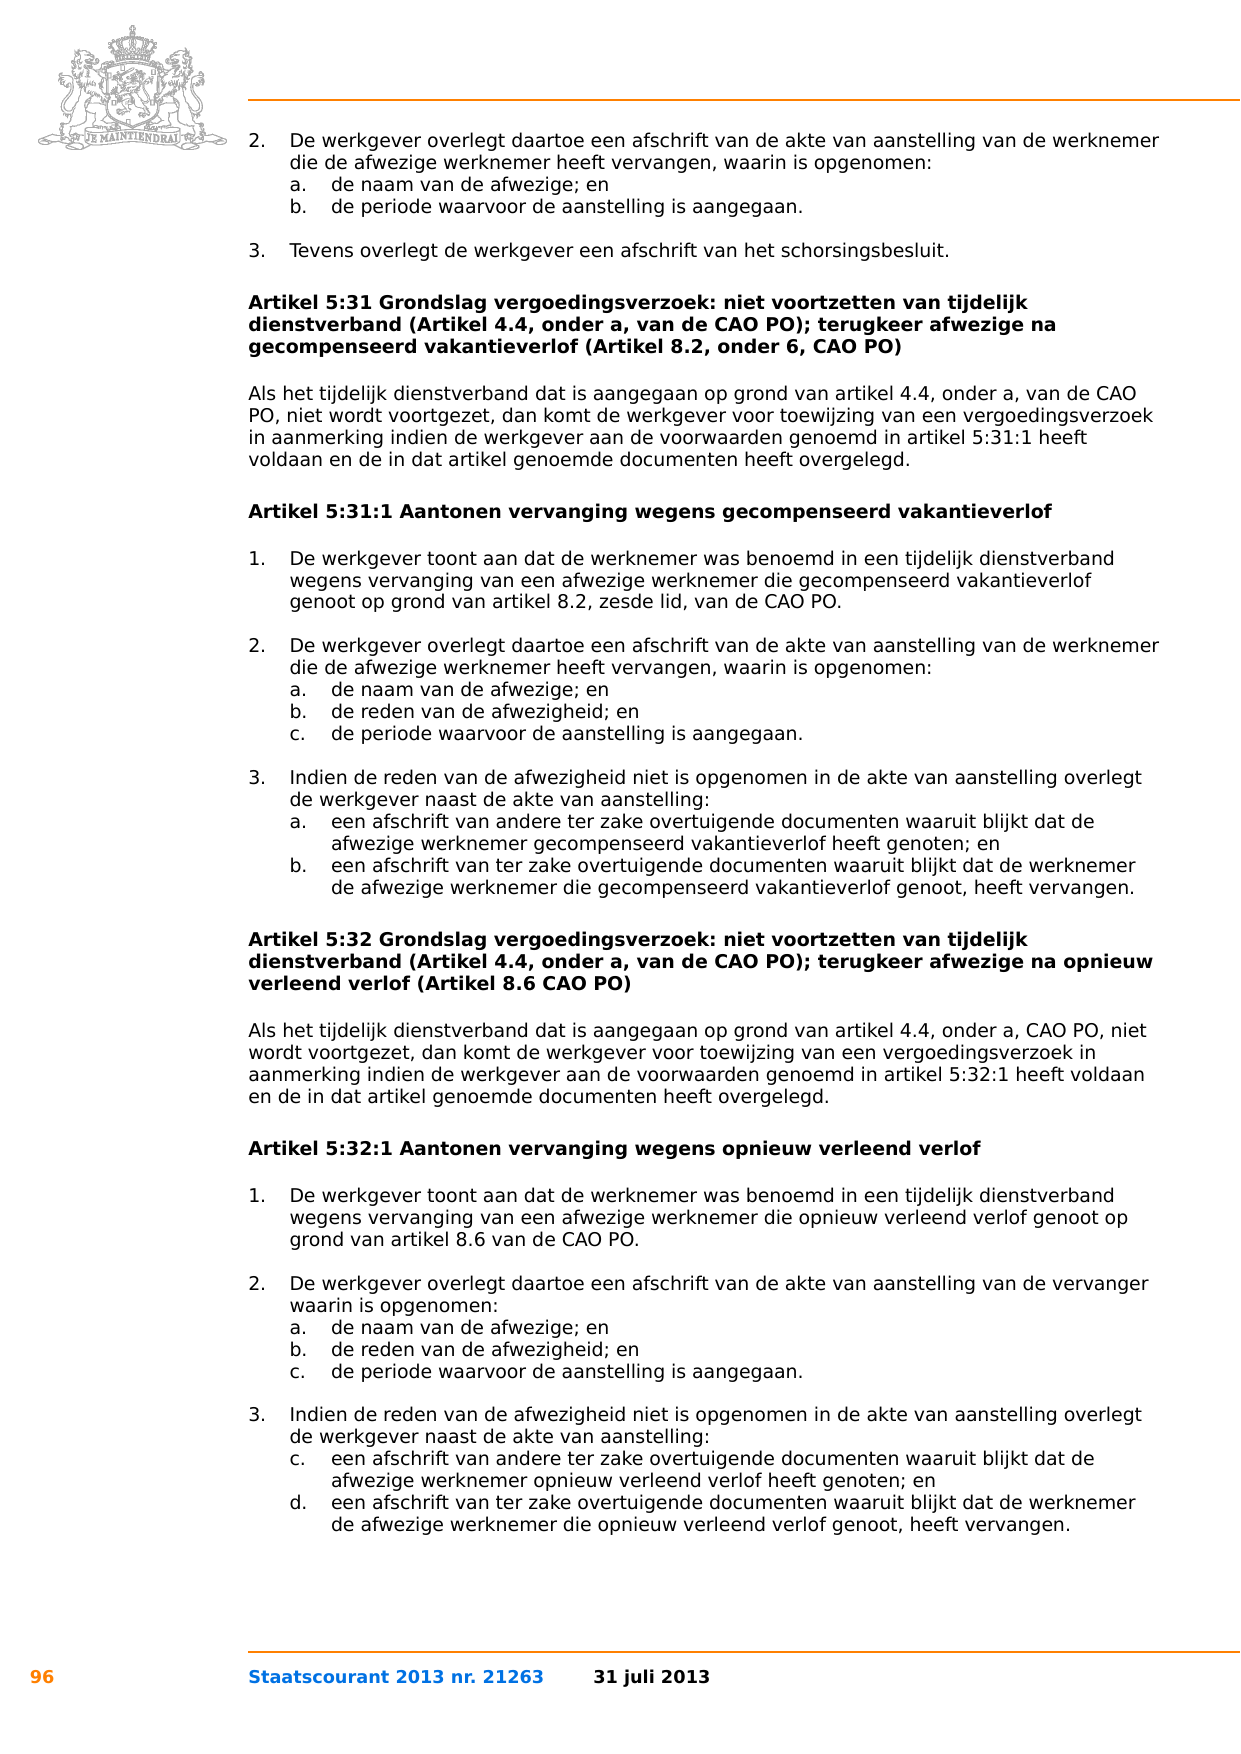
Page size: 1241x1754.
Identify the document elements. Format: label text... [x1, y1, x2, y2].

subtitle Artikel 5:32 Grondslag vergoedingsverzoek: niet voortzetten van tijdelijk dienstverband (Artikel 4.4, onder a, van de CAO PO); terugkeer afwezige na opnieuw verleend verlof (Artikel 8.6 CAO PO) [248, 929, 1163, 995]
text 3. Indien de reden van de afwezigheid niet is opgenomen in de akte van aanstelling overlegt de werkgever naast de akte van aanstelling: [248, 1404, 1163, 1448]
text a. de naam van de afwezige; en [289, 174, 1163, 196]
text c. de periode waarvoor de aanstelling is aangegaan. [289, 1361, 1163, 1382]
text Als het tijdelijk dienstverband dat is aangegaan op grond van artikel 4.4, onder a, CAO PO, niet wordt voortgezet, dan komt de werkgever voor toewijzing van een vergoedingsverzoek in aanmerking indien de werkgever aan de voorwaarden genoemd in artikel 5:32:1 heeft voldaan en de in dat artikel genoemde documenten heeft overgelegd. [248, 1020, 1163, 1108]
text 1. De werkgever toont aan dat de werknemer was benoemd in een tijdelijk dienstverband wegens vervanging van een afwezige werknemer die opnieuw verleend verlof genoot op grond van artikel 8.6 van de CAO PO. [248, 1185, 1163, 1251]
subtitle Artikel 5:31 Grondslag vergoedingsverzoek: niet voortzetten van tijdelijk dienstverband (Artikel 4.4, onder a, van de CAO PO); terugkeer afwezige na gecompenseerd vakantieverlof (Artikel 8.2, onder 6, CAO PO) [248, 292, 1163, 358]
text 1. De werkgever toont aan dat de werknemer was benoemd in een tijdelijk dienstverband wegens vervanging van een afwezige werknemer die gecompenseerd vakantieverlof genoot op grond van artikel 8.2, zesde lid, van de CAO PO. [248, 547, 1163, 613]
text d. een afschrift van ter zake overtuigende documenten waaruit blijkt dat de werknemer de afwezige werknemer die opnieuw verleend verlof genoot, heeft vervangen. [289, 1492, 1163, 1536]
text a. de naam van de afwezige; en [289, 1317, 1163, 1338]
text a. een afschrift van andere ter zake overtuigende documenten waaruit blijkt dat de afwezige werknemer gecompenseerd vakantieverlof heeft genoten; en [289, 811, 1163, 855]
text 3. Tevens overlegt de werkgever een afschrift van het schorsingsbesluit. [248, 240, 1163, 262]
text b. de reden van de afwezigheid; en [289, 1338, 1163, 1361]
text b. de periode waarvoor de aanstelling is aangegaan. [289, 196, 1163, 218]
text 2. De werkgever overlegt daartoe een afschrift van de akte van aanstelling van de werknemer die de afwezige werknemer heeft vervangen, waarin is opgenomen: [248, 130, 1163, 174]
subtitle Artikel 5:31:1 Aantonen vervanging wegens gecompenseerd vakantieverlof [248, 501, 1163, 522]
text Als het tijdelijk dienstverband dat is aangegaan op grond van artikel 4.4, onder a, van de CAO PO, niet wordt voortgezet, dan komt de werkgever voor toewijzing van een vergoedingsverzoek in aanmerking indien de werkgever aan de voorwaarden genoemd in artikel 5:31:1 heeft voldaan en de in dat artikel genoemde documenten heeft overgelegd. [248, 383, 1163, 471]
text 2. De werkgever overlegt daartoe een afschrift van de akte van aanstelling van de werknemer die de afwezige werknemer heeft vervangen, waarin is opgenomen: [248, 635, 1163, 679]
text b. de reden van de afwezigheid; en [289, 701, 1163, 723]
picture [38, 25, 227, 150]
subtitle Artikel 5:32:1 Aantonen vervanging wegens opnieuw verleend verlof [248, 1138, 1163, 1160]
text 2. De werkgever overlegt daartoe een afschrift van de akte van aanstelling van de vervanger waarin is opgenomen: [248, 1273, 1163, 1317]
text c. de periode waarvoor de aanstelling is aangegaan. [289, 723, 1163, 745]
text c. een afschrift van andere ter zake overtuigende documenten waaruit blijkt dat de afwezige werknemer opnieuw verleend verlof heeft genoten; en [289, 1448, 1163, 1492]
text b. een afschrift van ter zake overtuigende documenten waaruit blijkt dat de werknemer de afwezige werknemer die gecompenseerd vakantieverlof genoot, heeft vervangen. [289, 855, 1163, 899]
text a. de naam van de afwezige; en [289, 679, 1163, 701]
text 3. Indien de reden van de afwezigheid niet is opgenomen in de akte van aanstelling overlegt de werkgever naast de akte van aanstelling: [248, 767, 1163, 811]
